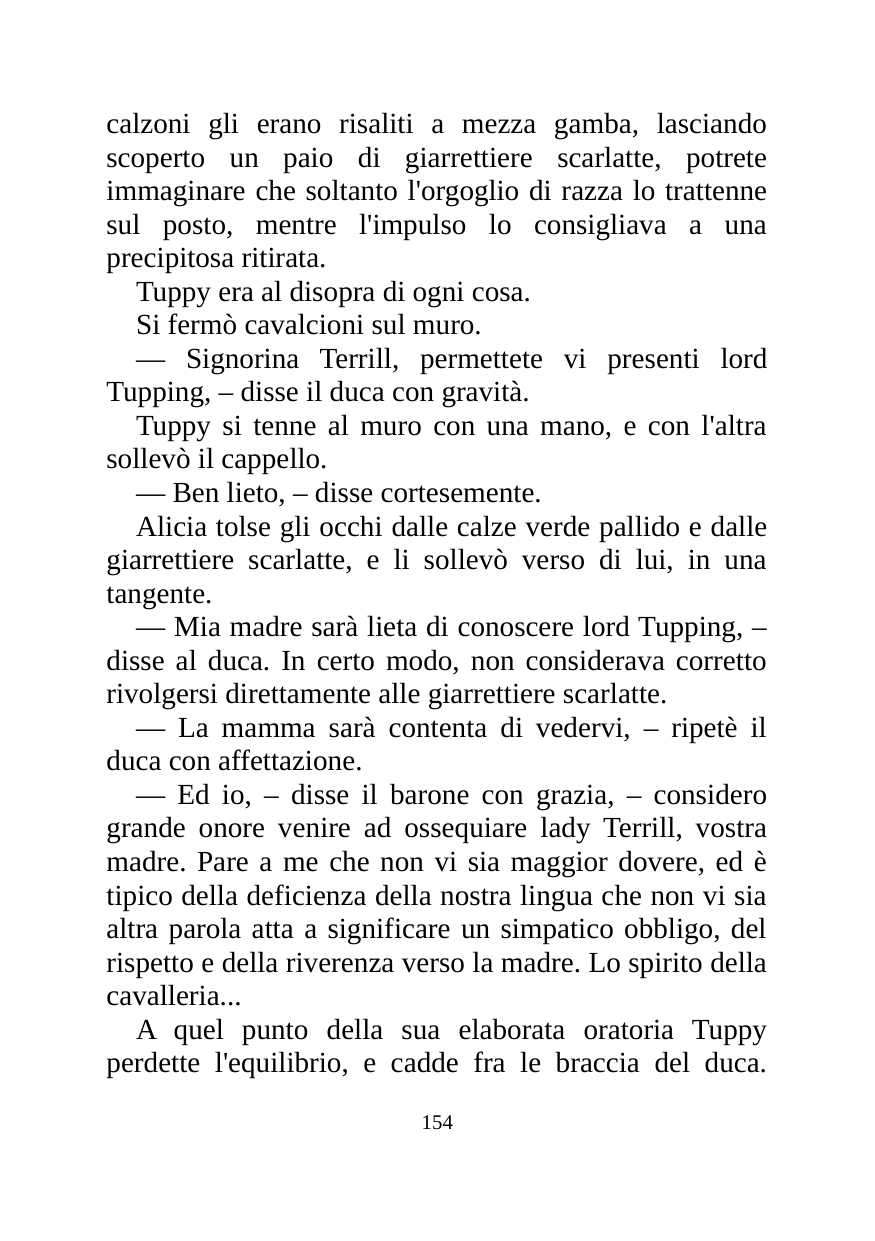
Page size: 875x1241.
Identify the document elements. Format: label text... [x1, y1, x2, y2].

text A quel punto della sua elaborata oratoria Tuppy perdette l'equilibrio, e cadde fra le braccia del duca. [106, 1012, 768, 1079]
text — Ben lieto, – disse cortesemente. [106, 475, 768, 509]
text Tuppy era al disopra di ogni cosa. [106, 274, 768, 307]
text Alicia tolse gli occhi dalle calze verde pallido e dalle giarrettiere scarlatte, e li sollevò verso di lui, in una tangente. [106, 509, 768, 609]
text Si fermò cavalcioni sul muro. [106, 307, 768, 341]
text calzoni gli erano risaliti a mezza gamba, lasciando scoperto un paio di giarrettiere scarlatte, potrete immaginare che soltanto l'orgoglio di razza lo trattenne sul posto, mentre l'impulso lo consigliava a una precipitosa ritirata. [106, 106, 768, 274]
text Tuppy si tenne al muro con una mano, e con l'altra sollevò il cappello. [106, 408, 768, 475]
text — Signorina Terrill, permettete vi presenti lord Tupping, – disse il duca con gravità. [106, 341, 768, 408]
text — Ed io, – disse il barone con grazia, – considero grande onore venire ad ossequiare lady Terrill, vostra madre. Pare a me che non vi sia maggior dovere, ed è tipico della deficienza della nostra lingua che non vi sia altra parola atta a significare un simpatico obbligo, del rispetto e della riverenza verso la madre. Lo spirito della cavalleria... [106, 777, 768, 1012]
text — La mamma sarà contenta di vedervi, – ripetè il duca con affettazione. [106, 710, 768, 777]
text — Mia madre sarà lieta di conoscere lord Tupping, –disse al duca. In certo modo, non considerava corretto rivolgersi direttamente alle giarrettiere scarlatte. [106, 609, 768, 710]
